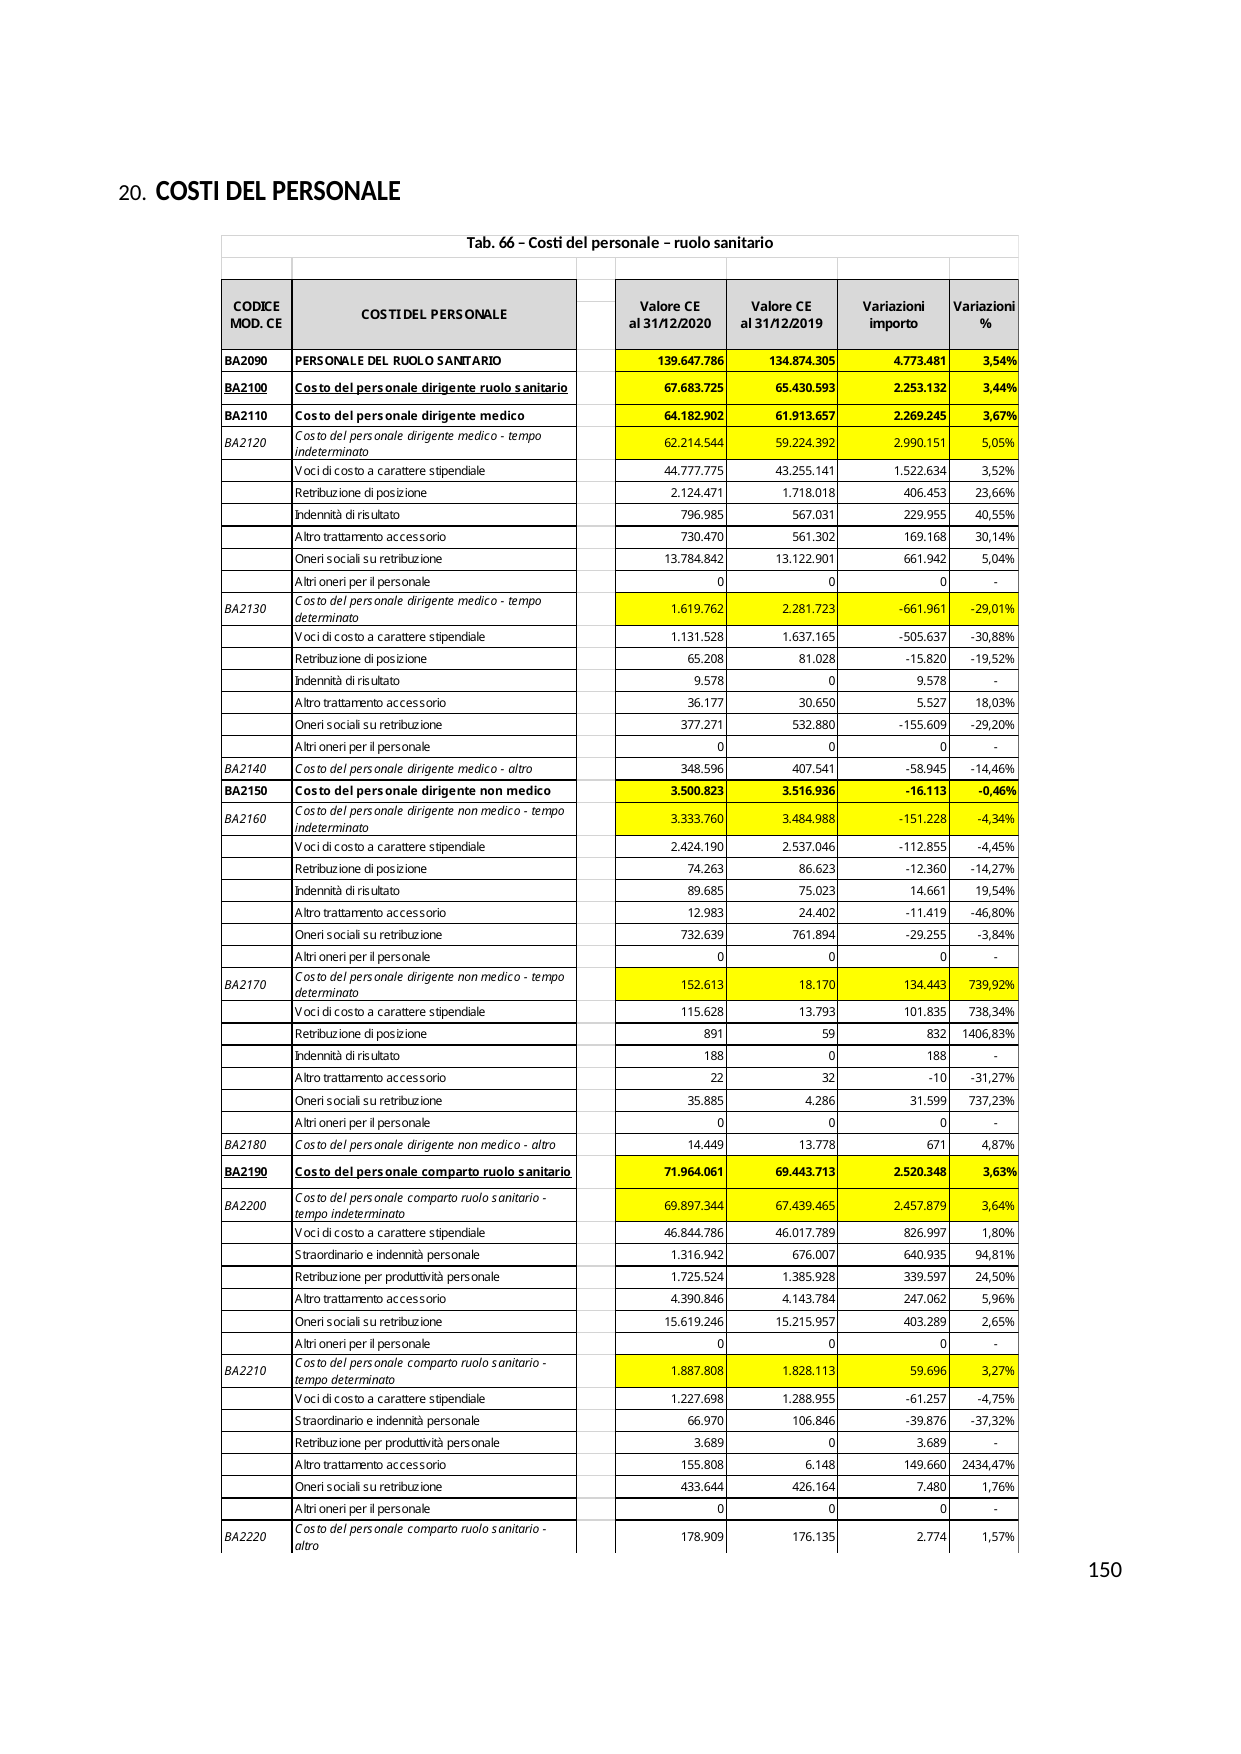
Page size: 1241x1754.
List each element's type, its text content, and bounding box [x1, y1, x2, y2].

list COSTI DEL PERSONALE [118, 177, 1122, 206]
